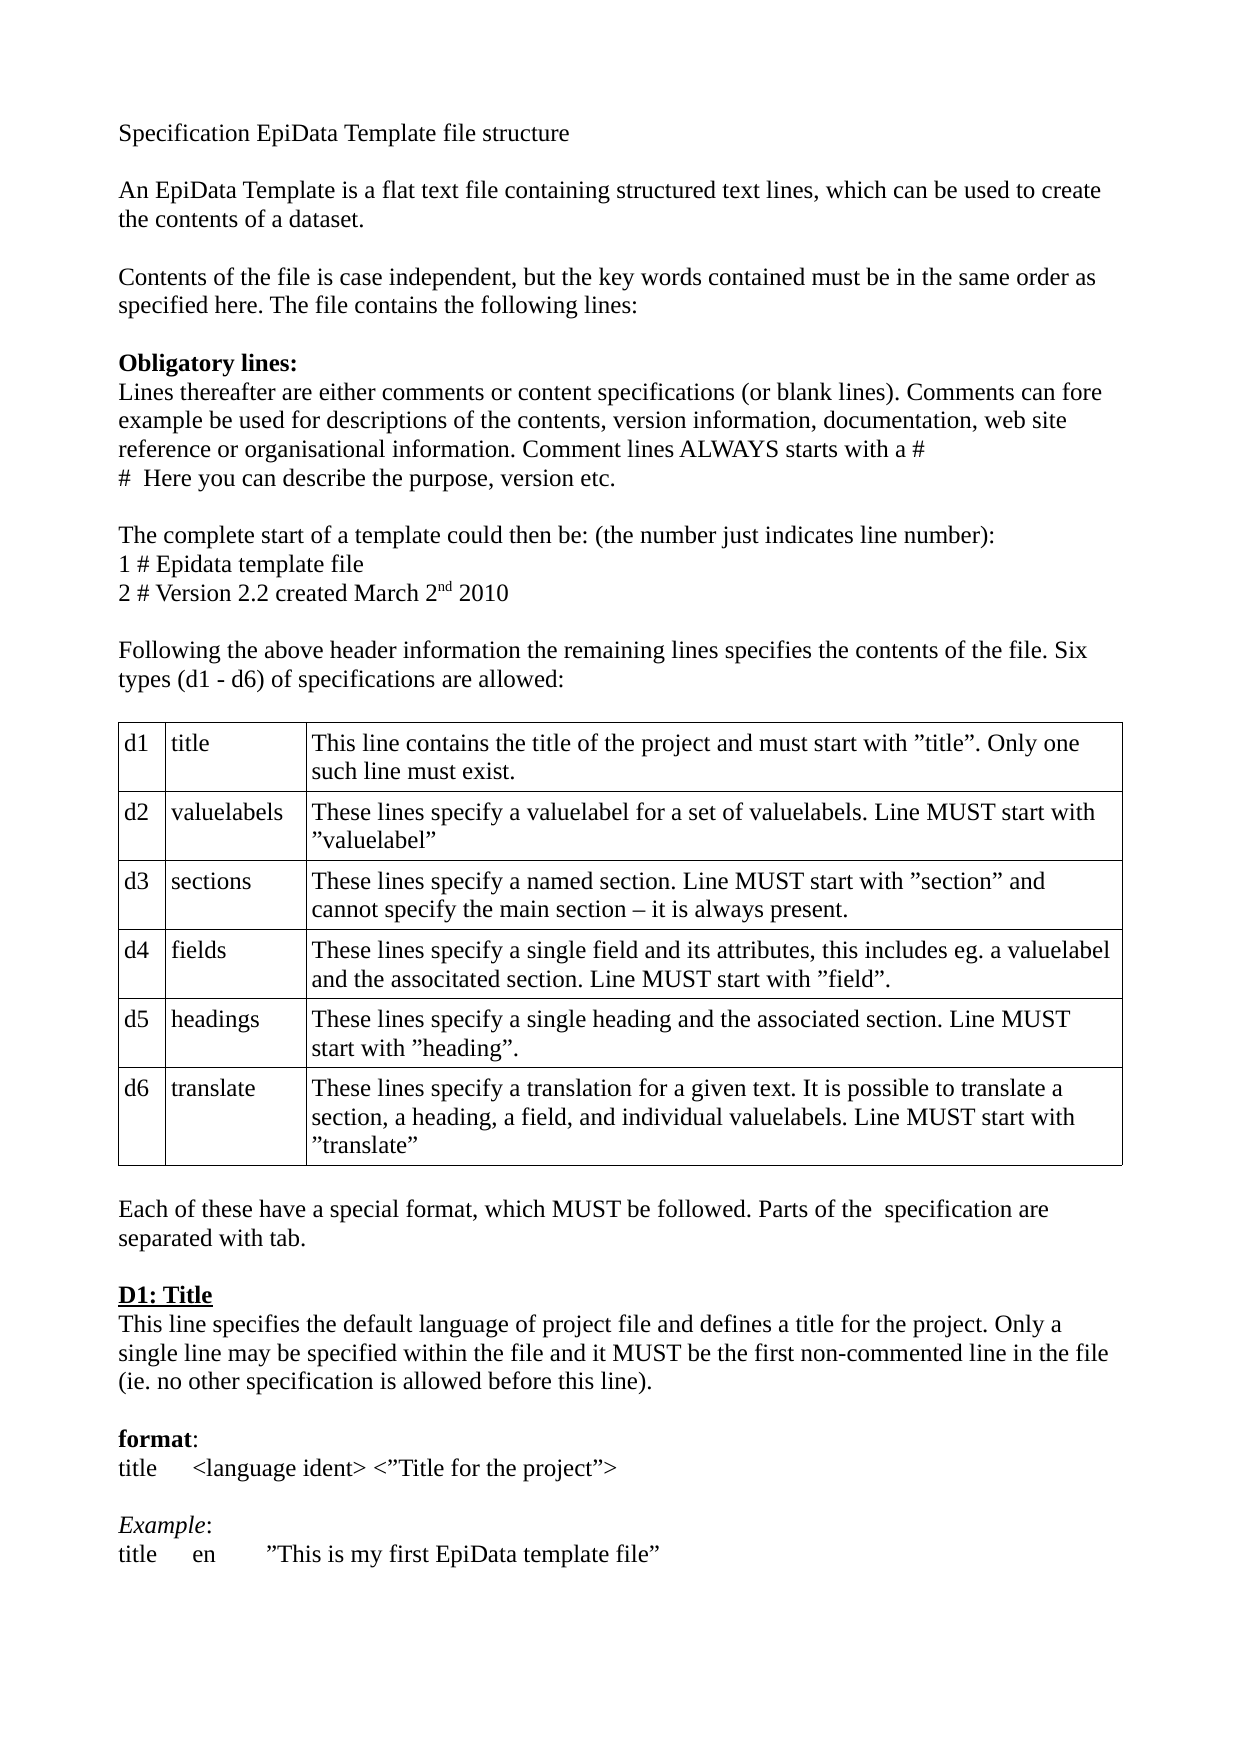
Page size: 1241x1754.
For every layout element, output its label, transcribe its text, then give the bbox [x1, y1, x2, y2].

table_cell d5 [119, 999, 165, 1067]
text 2 # Version 2.2 created March 2nd 2010 [118, 578, 1122, 607]
table_cell translate [166, 1068, 306, 1165]
table_cell d6 [119, 1068, 165, 1165]
table_cell d2 [119, 792, 165, 860]
text title en ”This is my first EpiData template file” [118, 1539, 1122, 1568]
table_header title [166, 723, 306, 791]
table_header This line contains the title of the project and must start with ”title”. Only one such line must exist. [307, 723, 1122, 791]
table_header d1 [119, 723, 165, 791]
table_cell These lines specify a valuelabel for a set of valuelabels. Line MUST start with ”valuelabel” [307, 792, 1122, 860]
text An EpiData Template is a flat text file containing structured text lines, which can be used to create the contents of a dataset. [118, 176, 1122, 233]
table_cell sections [166, 861, 306, 929]
text Obligatory lines: [118, 348, 1122, 377]
table_cell headings [166, 999, 306, 1067]
table_cell d3 [119, 861, 165, 929]
table_cell These lines specify a single field and its attributes, this includes eg. a valuelabel and the associtated section. Line MUST start with ”field”. [307, 930, 1122, 998]
text Following the above header information the remaining lines specifies the contents of the file. Six types (d1 - d6) of specifications are allowed: [118, 636, 1122, 693]
text D1: Title [118, 1280, 1122, 1309]
table_cell d4 [119, 930, 165, 998]
text Contents of the file is case independent, but the key words contained must be in the same order as specified here. The file contains the following lines: [118, 262, 1122, 319]
text 1 # Epidata template file [118, 549, 1122, 578]
table_cell These lines specify a translation for a given text. It is possible to translate a section, a heading, a field, and individual valuelabels. Line MUST start with ”translate” [307, 1068, 1122, 1165]
table_cell valuelabels [166, 792, 306, 860]
table_cell These lines specify a single heading and the associated section. Line MUST start with ”heading”. [307, 999, 1122, 1067]
text The complete start of a template could then be: (the number just indicates line number): [118, 521, 1122, 549]
text # Here you can describe the purpose, version etc. [118, 463, 1122, 492]
text This line specifies the default language of project file and defines a title for the project. Only a single line may be specified within the file and it MUST be the first non-commented line in the file (ie. no other specification is allowed before this line). [118, 1309, 1122, 1395]
text Specification EpiData Template file structure [118, 118, 1122, 147]
table_cell fields [166, 930, 306, 998]
text Lines thereafter are either comments or content specifications (or blank lines). Comments can fore example be used for descriptions of the contents, version information, documentation, web site reference or organisational information. Comment lines ALWAYS starts with a # [118, 377, 1122, 463]
text title <language ident> <”Title for the project”> [118, 1453, 1122, 1481]
text Each of these have a special format, which MUST be followed. Parts of the specification are separated with tab. [118, 1194, 1122, 1251]
text format: [118, 1424, 1122, 1453]
table_cell These lines specify a named section. Line MUST start with ”section” and cannot specify the main section – it is always present. [307, 861, 1122, 929]
text Example: [118, 1510, 1122, 1539]
